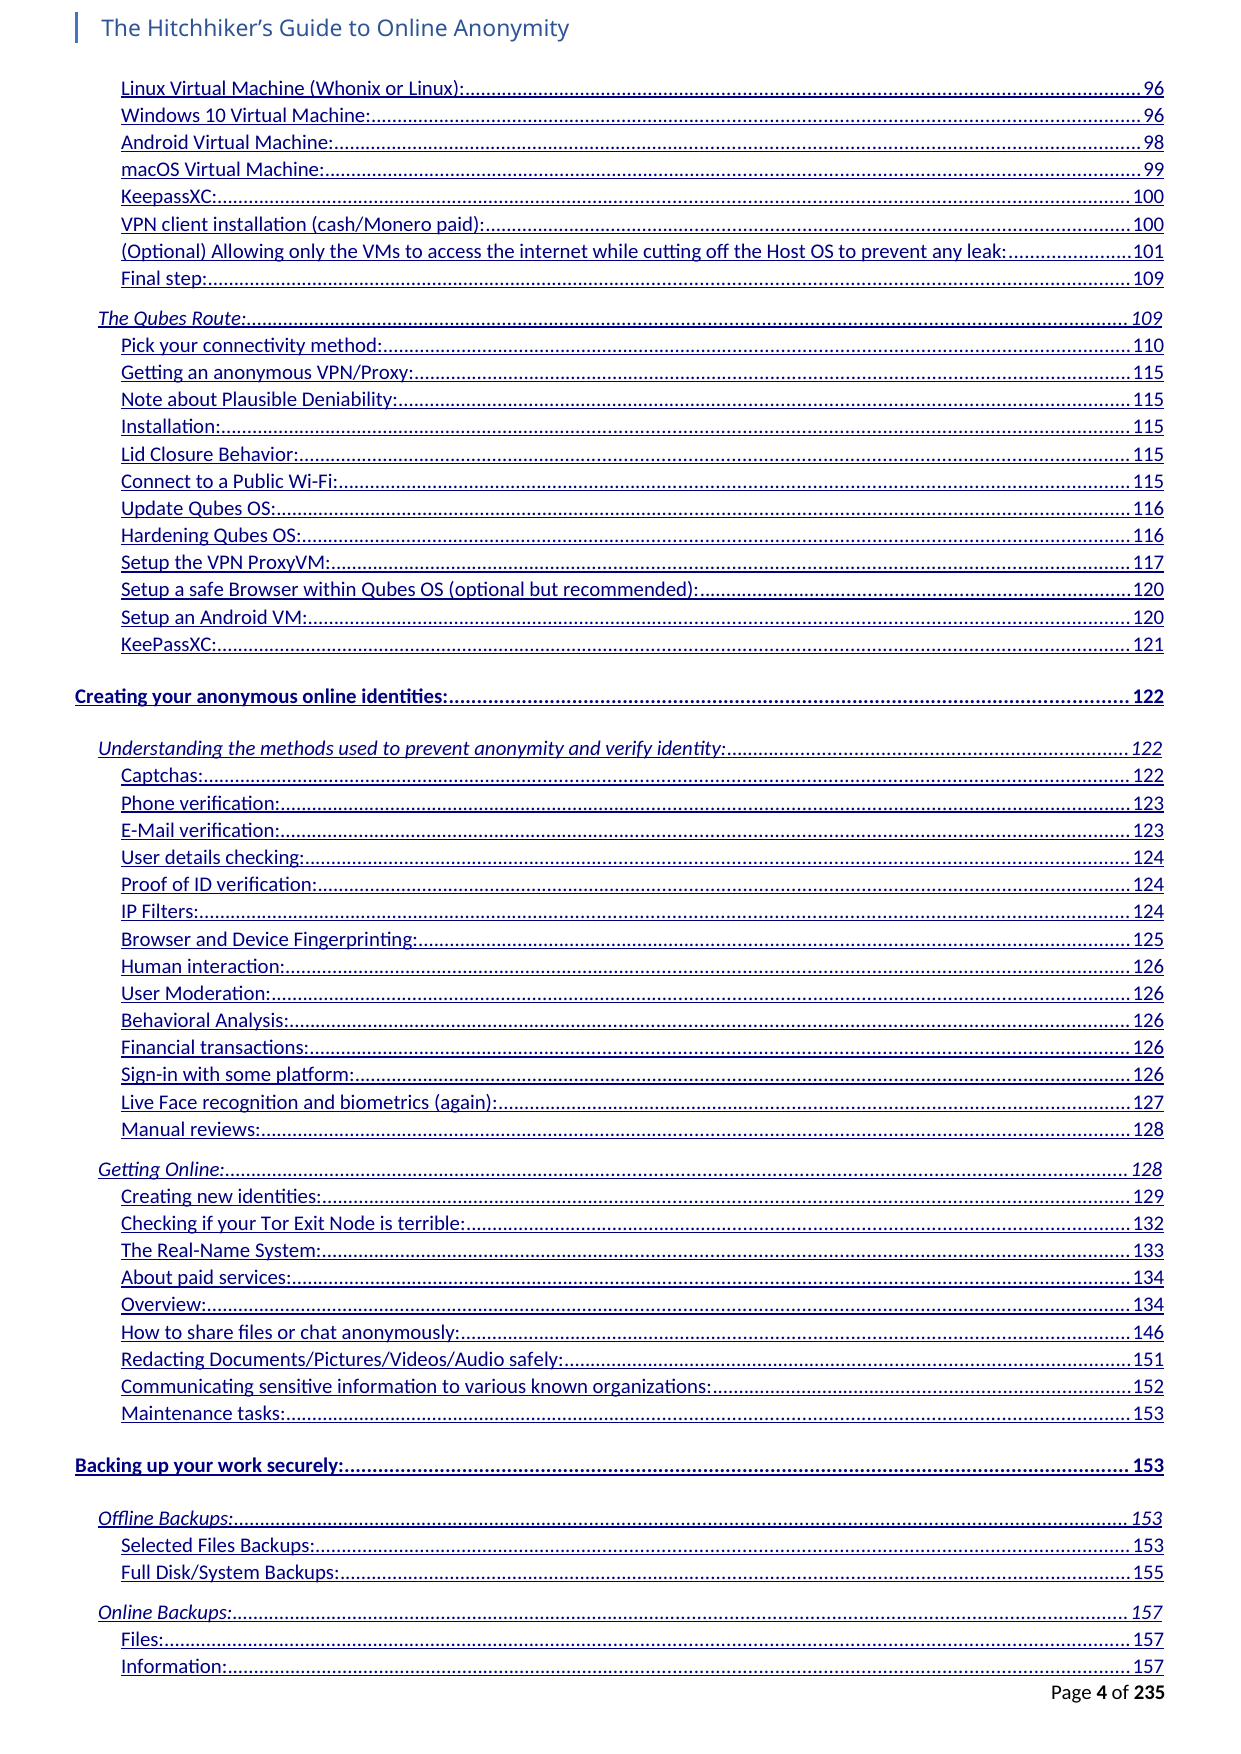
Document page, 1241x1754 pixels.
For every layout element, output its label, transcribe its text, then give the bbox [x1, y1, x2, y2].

text E-Mail verification: 123 [121, 817, 1165, 842]
text Captchas: 122 [121, 763, 1165, 788]
text About paid services: 134 [121, 1264, 1165, 1290]
text Creating your anonymous online identities: 122 [75, 683, 1165, 709]
text Redacting Documents/Pictures/Videos/Audio safely: 151 [121, 1346, 1165, 1371]
text The Real-Name System: 133 [121, 1237, 1165, 1263]
text Financial transactions: 126 [121, 1034, 1165, 1060]
text Understanding the methods used to prevent anonymity and verify identity: 122 [98, 735, 1165, 761]
text Information: 157 [121, 1653, 1165, 1679]
text Connect to a Public Wi-Fi: 115 [121, 468, 1165, 493]
text Hardening Qubes OS: 116 [121, 522, 1165, 548]
text Note about Plausible Deniability: 115 [121, 386, 1165, 412]
text Installation: 115 [121, 413, 1165, 439]
text Lid Closure Behavior: 115 [121, 441, 1165, 466]
text Offline Backups: 153 [98, 1505, 1165, 1530]
text Proof of ID verification: 124 [121, 871, 1165, 897]
text Live Face recognition and biometrics (again): 127 [121, 1089, 1165, 1114]
text Phone verification: 123 [121, 790, 1165, 815]
text Linux Virtual Machine (Whonix or Linux): 96 [121, 75, 1165, 100]
text Android Virtual Machine: 98 [121, 129, 1165, 154]
text Backing up your work securely: 153 [75, 1453, 1165, 1478]
text Sign-in with some platform: 126 [121, 1062, 1165, 1087]
text Windows 10 Virtual Machine: 96 [121, 102, 1165, 127]
text Final step: 109 [121, 265, 1165, 291]
text (Optional) Allowing only the VMs to access the internet while cutting off the Host OS to prevent any leak: 101 [121, 238, 1165, 263]
text Selected Files Backups: 153 [121, 1532, 1165, 1557]
text Human interaction: 126 [121, 953, 1165, 978]
text Behavioral Analysis: 126 [121, 1007, 1165, 1033]
text Overview: 134 [121, 1292, 1165, 1317]
text User details checking: 124 [121, 844, 1165, 869]
text Online Backups: 157 [98, 1599, 1165, 1624]
text Update Qubes OS: 116 [121, 495, 1165, 521]
text Setup the VPN ProxyVM: 117 [121, 549, 1165, 575]
text macOS Virtual Machine: 99 [121, 156, 1165, 182]
text Setup a safe Browser within Qubes OS (optional but recommended): 120 [121, 577, 1165, 602]
text Files: 157 [121, 1626, 1165, 1651]
text Setup an Android VM: 120 [121, 604, 1165, 629]
text Pick your connectivity method: 110 [121, 332, 1165, 357]
text IP Filters: 124 [121, 898, 1165, 924]
text KeePassXC: 121 [121, 631, 1165, 656]
text User Moderation: 126 [121, 980, 1165, 1006]
text Browser and Device Fingerprinting: 125 [121, 926, 1165, 951]
text Full Disk/System Backups: 155 [121, 1559, 1165, 1584]
text Maintenance tasks: 153 [121, 1400, 1165, 1426]
text How to share files or chat anonymously: 146 [121, 1319, 1165, 1344]
text The Qubes Route: 109 [98, 305, 1165, 330]
text Checking if your Tor Exit Node is terrible: 132 [121, 1210, 1165, 1236]
text Creating new identities: 129 [121, 1183, 1165, 1208]
text Getting an anonymous VPN/Proxy: 115 [121, 359, 1165, 384]
text VPN client installation (cash/Monero paid): 100 [121, 211, 1165, 236]
text Communicating sensitive information to various known organizations: 152 [121, 1373, 1165, 1399]
text Getting Online: 128 [98, 1156, 1165, 1181]
text Manual reviews: 128 [121, 1116, 1165, 1141]
text KeepassXC: 100 [121, 183, 1165, 209]
